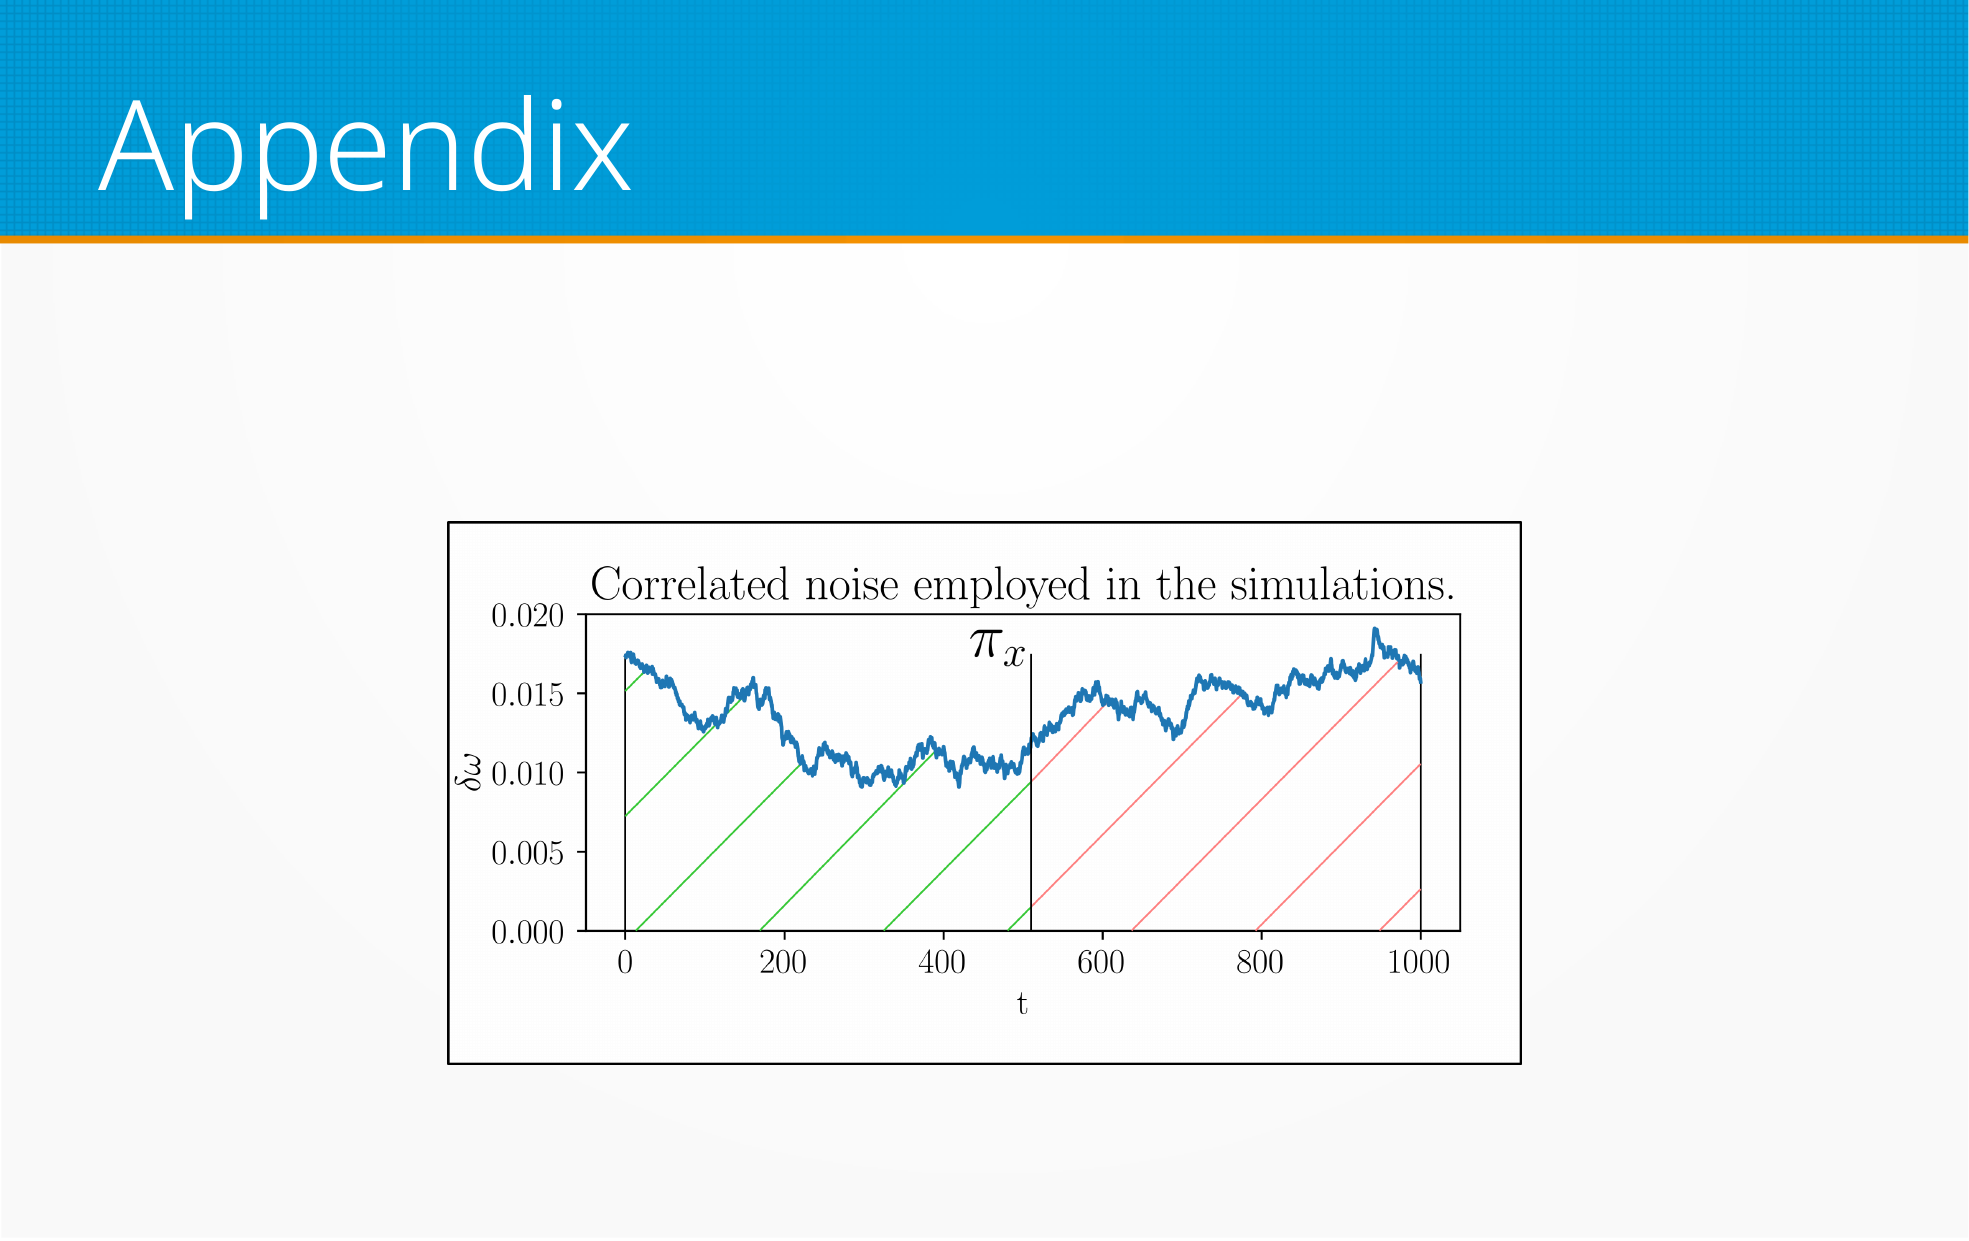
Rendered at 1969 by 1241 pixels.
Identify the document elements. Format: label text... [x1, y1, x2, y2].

picture [0, 236, 1969, 1241]
title Appendix [98, 19, 1870, 227]
